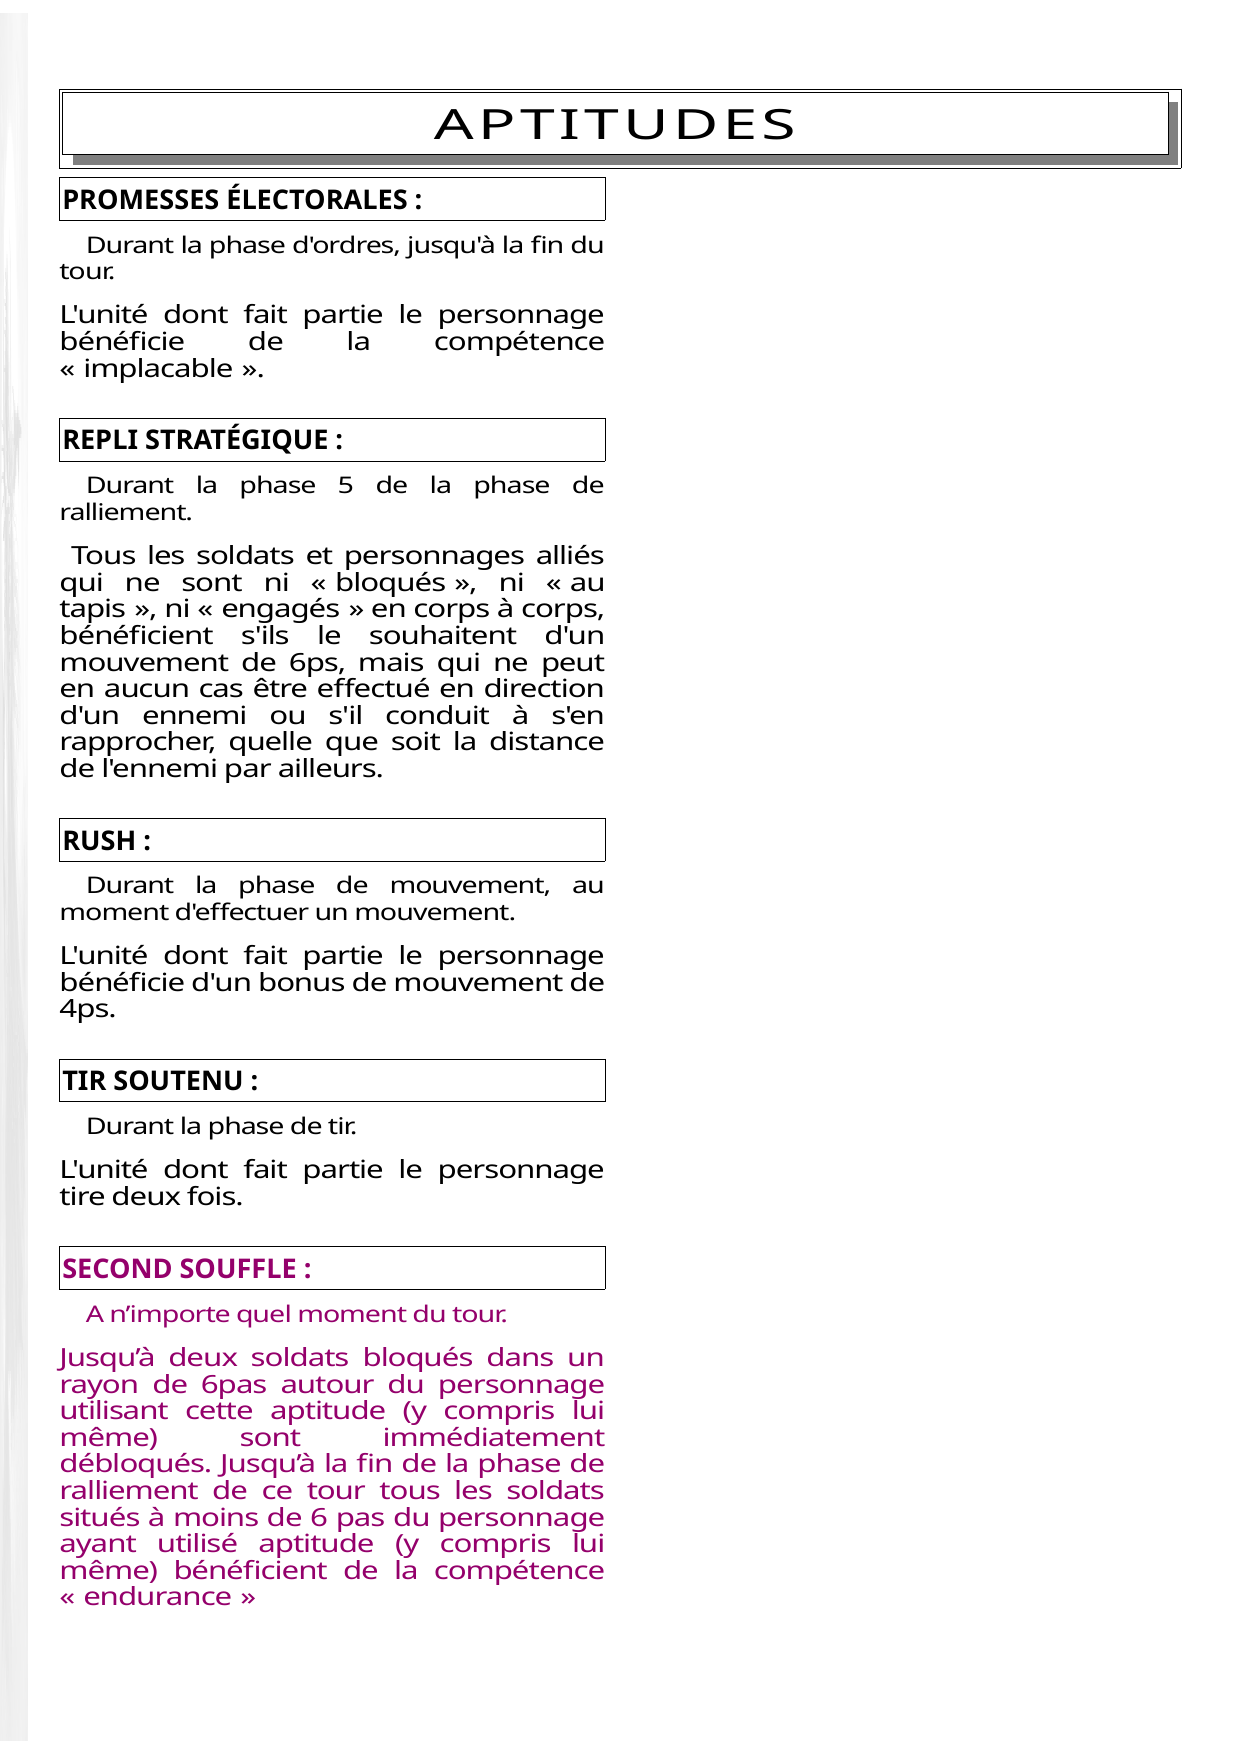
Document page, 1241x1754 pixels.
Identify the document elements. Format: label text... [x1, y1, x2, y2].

text Jusqu’à deux soldats bloqués dans un rayon de 6pas autour du personnage utilisant cette aptitude (y compris lui même) sont immédiatement débloqués. Jusqu’à la fin de la phase de ralliement de ce tour tous les soldats situés à moins de 6 pas du personnage ayant utilisé aptitude (y compris lui même) bénéficient de la compétence « endurance » [59, 1345, 605, 1611]
title Rush : [60, 819, 605, 861]
title Tir Soutenu : [60, 1060, 605, 1101]
text Durant la phase de mouvement, au moment d'effectuer un mouvement. [59, 873, 605, 926]
text Tous les soldats et personnages alliés qui ne sont ni « bloqués », ni « au tapis », ni « engagés » en corps à corps, bénéficient s'ils le souhaitent d'un mouvement de 6ps, mais qui ne peut en aucun cas être effectué en direction d'un ennemi ou s'il conduit à s'en rapprocher, quelle que soit la distance de l'ennemi par ailleurs. [59, 543, 605, 782]
text L'unité dont fait partie le personnage tire deux fois. [59, 1158, 605, 1211]
text Durant la phase de tir. [59, 1113, 605, 1140]
title Second souffle : [60, 1247, 605, 1289]
text Durant la phase 5 de la phase de ralliement. [59, 473, 605, 526]
title Promesses électorales : [60, 178, 605, 220]
text A n’importe quel moment du tour. [59, 1301, 605, 1328]
text L'unité dont fait partie le personnage bénéficie d'un bonus de mouvement de 4ps. [59, 943, 605, 1023]
text L'unité dont fait partie le personnage bénéficie de la compétence « implacable ». [59, 303, 605, 382]
text Durant la phase d'ordres, jusqu'à la fin du tour. [59, 232, 605, 285]
title Repli stratégique : [60, 419, 605, 461]
